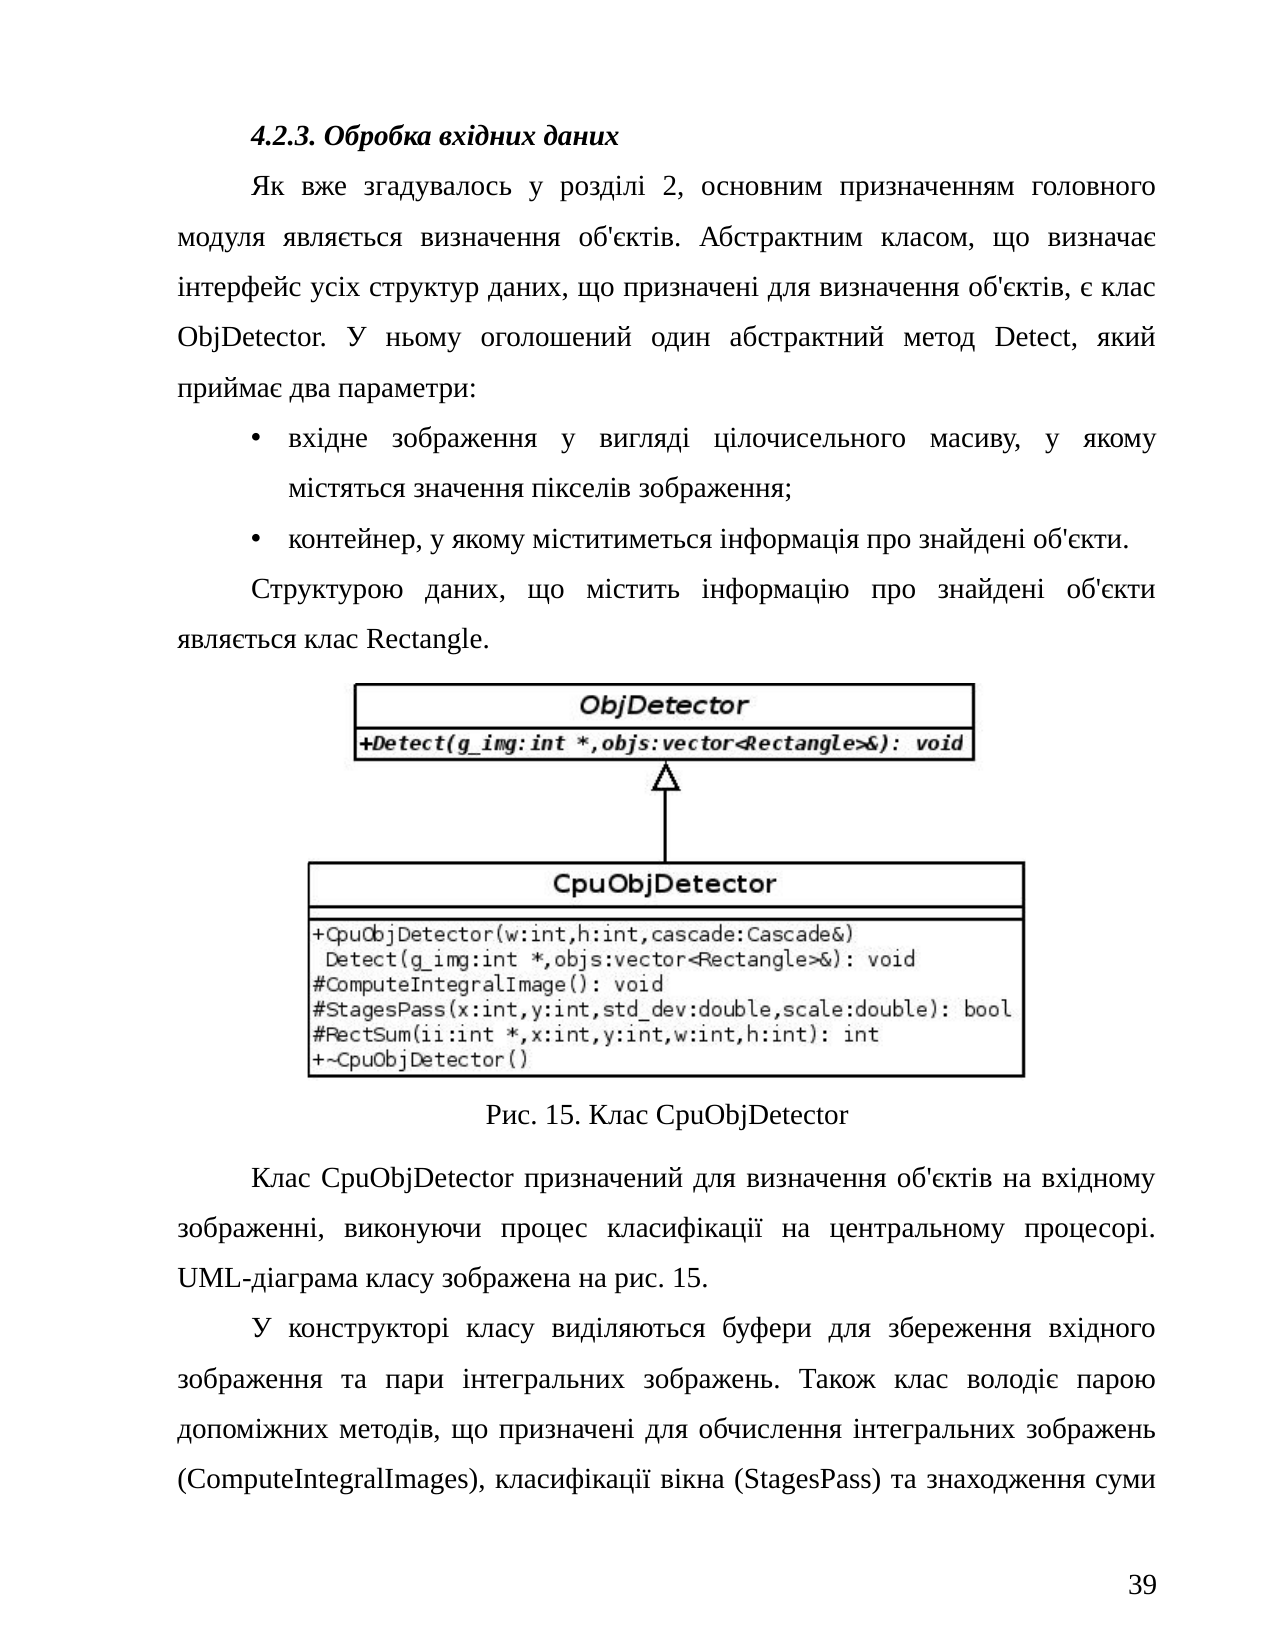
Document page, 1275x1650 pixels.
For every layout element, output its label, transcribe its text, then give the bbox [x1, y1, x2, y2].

text 4.2.3. Обробка вхідних даних [177, 118, 1157, 152]
text Клас CpuObjDetector призначений для визначення об'єктів на вхідному зображенні, виконуючи процес класифікації на центральному процесорі. UML-діаграма класу зображена на рис. 15. [177, 1160, 1157, 1294]
text Структурою даних, що містить інформацію про знайдені об'єкти являється клас Rectangle. [177, 571, 1157, 655]
text Як вже згадувалось у розділі 2, основним призначенням головного модуля являється визначення об'єктів. Абстрактним класом, що визначає інтерфейс усіх структур даних, що призначені для визначення об'єктів, є клас ObjDetector. У ньому оголошений один абстрактний метод Detect, який приймає два параметри: [177, 168, 1157, 403]
picture [307, 683, 1027, 1081]
text У конструкторі класу виділяються буфери для збереження вхідного зображення та пари інтегральних зображень. Також клас володіє парою допоміжних методів, що призначені для обчислення інтегральних зображень (ComputeIntegralImages), класифікації вікна (StagesPass) та знаходження суми [177, 1311, 1157, 1495]
text Рис. 15. Клас CpuObjDetector [177, 1097, 1157, 1131]
list контейнер, у якому міститиметься інформація про знайдені об'єкти. [251, 521, 1157, 554]
list вхідне зображення у вигляді цілочисельного масиву, у якому містяться значення пікселів зображення; [251, 420, 1157, 504]
